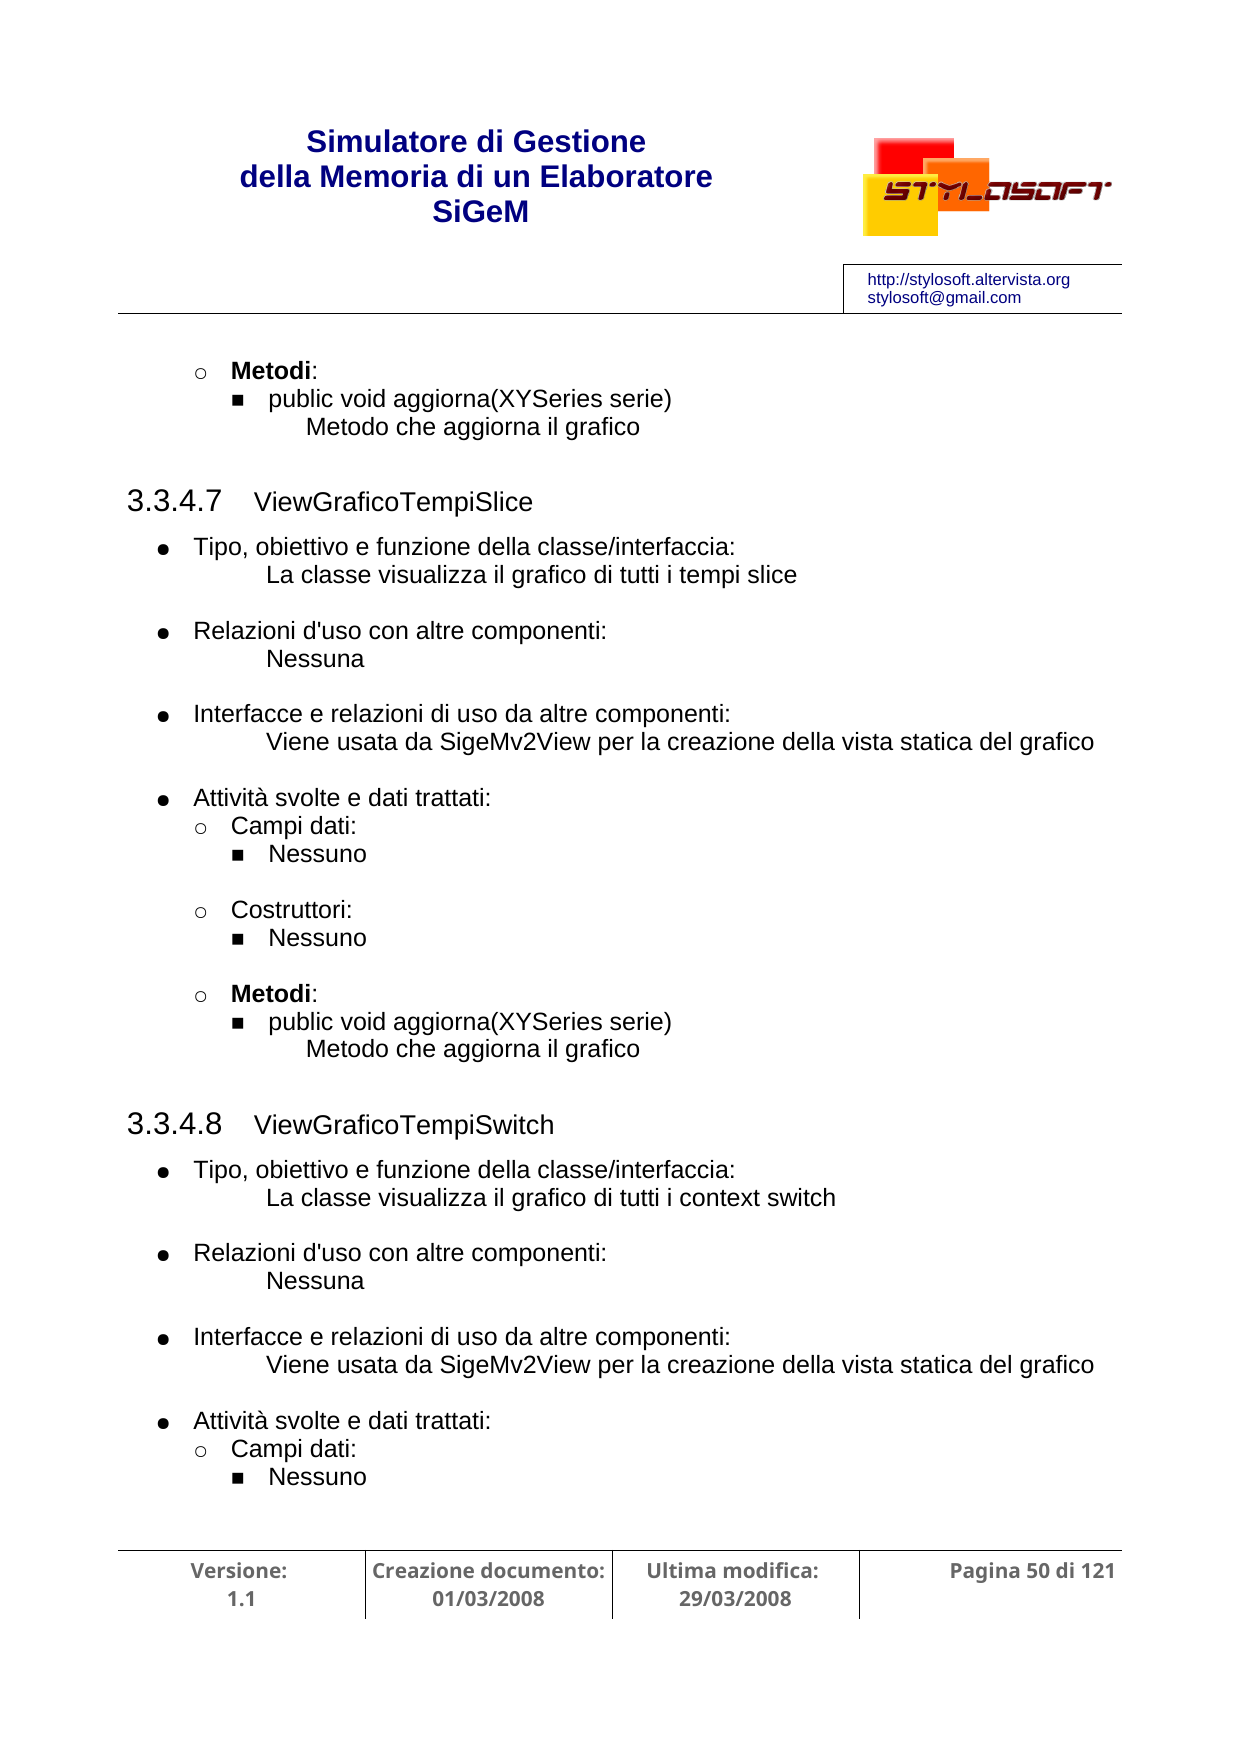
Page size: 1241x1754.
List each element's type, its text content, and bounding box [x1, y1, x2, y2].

picture [848, 123, 1117, 247]
list Costruttori: [193, 896, 1122, 923]
subtitle ViewGraficoTempiSwitch [118, 1106, 1122, 1141]
list Viene usata da SigeMv2View per la creazione della vista statica del grafico [156, 728, 1122, 756]
list Metodi: [193, 979, 1122, 1007]
list La classe visualizza il grafico di tutti i context switch [156, 1183, 1122, 1211]
list Attività svolte e dati trattati: [156, 784, 1122, 812]
list Tipo, obiettivo e funzione della classe/interfaccia: [156, 533, 1122, 561]
list public void aggiorna(XYSeries serie) [231, 1007, 1122, 1035]
list Nessuno [231, 840, 1122, 868]
list Attività svolte e dati trattati: [156, 1407, 1122, 1435]
list Relazioni d'uso con altre componenti: [156, 616, 1122, 644]
list Nessuno [231, 923, 1122, 951]
list Nessuno [231, 1463, 1122, 1491]
list Viene usata da SigeMv2View per la creazione della vista statica del grafico [156, 1351, 1122, 1379]
list public void aggiorna(XYSeries serie) [231, 384, 1122, 412]
list Metodo che aggiorna il grafico [268, 1035, 1122, 1063]
list Metodo che aggiorna il grafico [268, 412, 1122, 440]
list Tipo, obiettivo e funzione della classe/interfaccia: [156, 1156, 1122, 1183]
list Campi dati: [193, 812, 1122, 840]
list Nessuna [156, 1267, 1122, 1295]
subtitle ViewGraficoTempiSlice [118, 483, 1122, 518]
list Interfacce e relazioni di uso da altre componenti: [156, 1323, 1122, 1351]
list Nessuna [156, 644, 1122, 672]
list Relazioni d'uso con altre componenti: [156, 1239, 1122, 1267]
list Metodi: [193, 357, 1122, 384]
list La classe visualizza il grafico di tutti i tempi slice [156, 561, 1122, 588]
list Interfacce e relazioni di uso da altre componenti: [156, 700, 1122, 728]
list Campi dati: [193, 1435, 1122, 1463]
